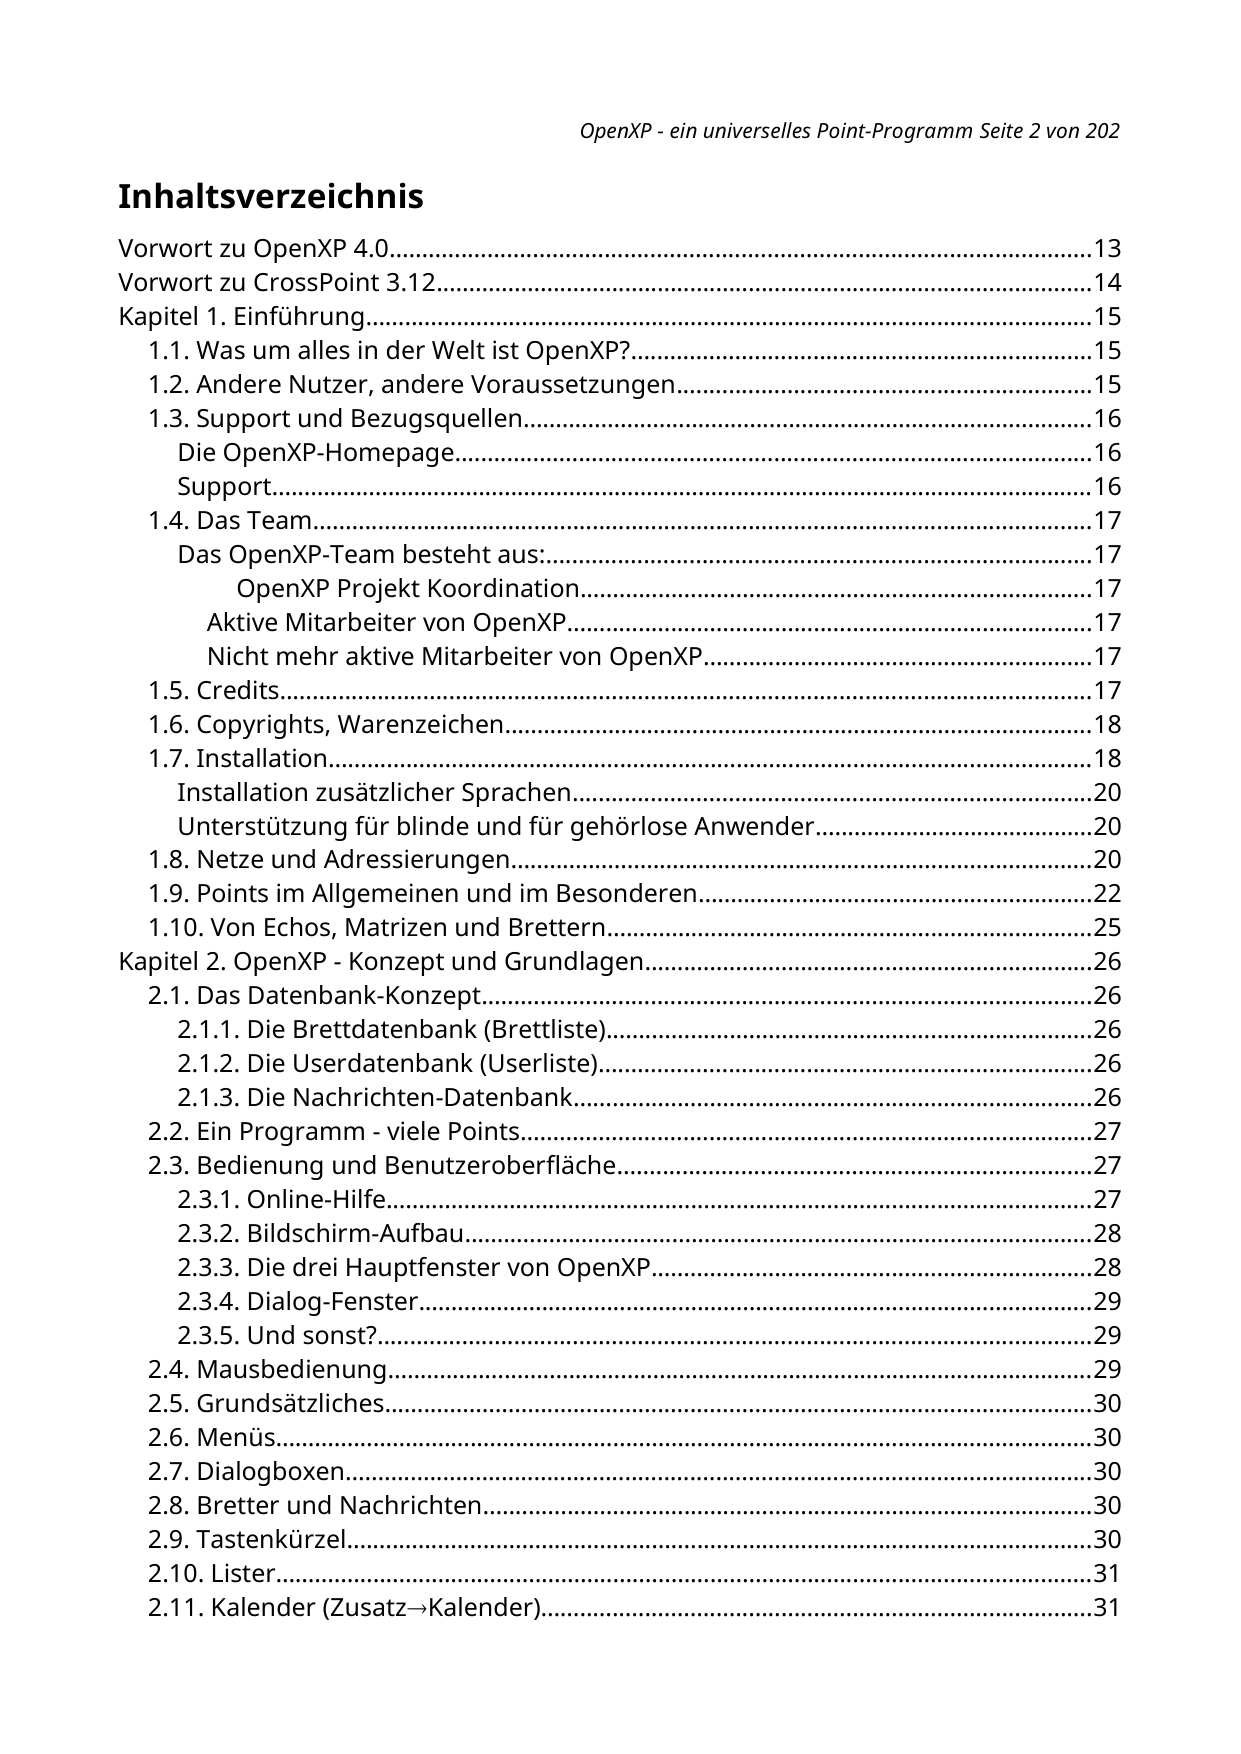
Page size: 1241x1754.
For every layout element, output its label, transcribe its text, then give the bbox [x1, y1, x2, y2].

text Installation zusätzlicher Sprachen 20 [177, 774, 1122, 808]
text 2.3.3. Die drei Hauptfenster von OpenXP 28 [177, 1250, 1122, 1284]
text 1.4. Das Team 17 [148, 503, 1122, 537]
text 1.9. Points im Allgemeinen und im Besonderen 22 [148, 876, 1122, 910]
text 2.6. Menüs 30 [148, 1420, 1122, 1454]
text 2.1. Das Datenbank-Konzept 26 [148, 978, 1122, 1012]
text 2.7. Dialogboxen 30 [148, 1454, 1122, 1488]
text 2.3. Bedienung und Benutzeroberfläche 27 [148, 1148, 1122, 1182]
text 2.3.5. Und sonst? 29 [177, 1318, 1122, 1352]
text Vorwort zu OpenXP 4.0 13 [118, 231, 1122, 265]
text 2.4. Mausbedienung 29 [148, 1352, 1122, 1386]
text 2.8. Bretter und Nachrichten 30 [148, 1488, 1122, 1522]
text Nicht mehr aktive Mitarbeiter von OpenXP 17 [207, 639, 1122, 673]
text 2.10. Lister 31 [148, 1556, 1122, 1589]
text 1.8. Netze und Adressierungen 20 [148, 842, 1122, 876]
text Support 16 [177, 469, 1122, 503]
text 1.7. Installation 18 [148, 741, 1122, 774]
text 2.3.2. Bildschirm-Aufbau 28 [177, 1216, 1122, 1250]
subtitle Inhaltsverzeichnis [118, 173, 1122, 219]
text 2.3.1. Online-Hilfe 27 [177, 1182, 1122, 1216]
text 1.10. Von Echos, Matrizen und Brettern 25 [148, 910, 1122, 944]
text 1.3. Support und Bezugsquellen 16 [148, 401, 1122, 435]
text Aktive Mitarbeiter von OpenXP 17 [207, 605, 1122, 639]
text 1.2. Andere Nutzer, andere Voraussetzungen 15 [148, 367, 1122, 401]
text 2.1.1. Die Brettdatenbank (Brettliste) 26 [177, 1012, 1122, 1046]
text 1.5. Credits 17 [148, 673, 1122, 707]
text 2.1.2. Die Userdatenbank (Userliste) 26 [177, 1046, 1122, 1080]
text OpenXP Projekt Koordination 17 [236, 571, 1122, 605]
text 1.1. Was um alles in der Welt ist OpenXP? 15 [148, 333, 1122, 367]
text 1.6. Copyrights, Warenzeichen 18 [148, 707, 1122, 741]
text Kapitel 1. Einführung 15 [118, 299, 1122, 333]
text Kapitel 2. OpenXP - Konzept und Grundlagen 26 [118, 944, 1122, 978]
text Vorwort zu CrossPoint 3.12 14 [118, 265, 1122, 299]
text 2.5. Grundsätzliches 30 [148, 1386, 1122, 1420]
text Das OpenXP-Team besteht aus: 17 [177, 537, 1122, 571]
text 2.1.3. Die Nachrichten-Datenbank 26 [177, 1080, 1122, 1114]
text Die OpenXP-Homepage 16 [177, 435, 1122, 469]
text 2.3.4. Dialog-Fenster 29 [177, 1284, 1122, 1318]
text 2.9. Tastenkürzel 30 [148, 1522, 1122, 1556]
text 2.11. Kalender (Zusatz®Kalender) 31 [148, 1589, 1122, 1623]
text Unterstützung für blinde und für gehörlose Anwender 20 [177, 808, 1122, 842]
text 2.2. Ein Programm - viele Points 27 [148, 1114, 1122, 1148]
